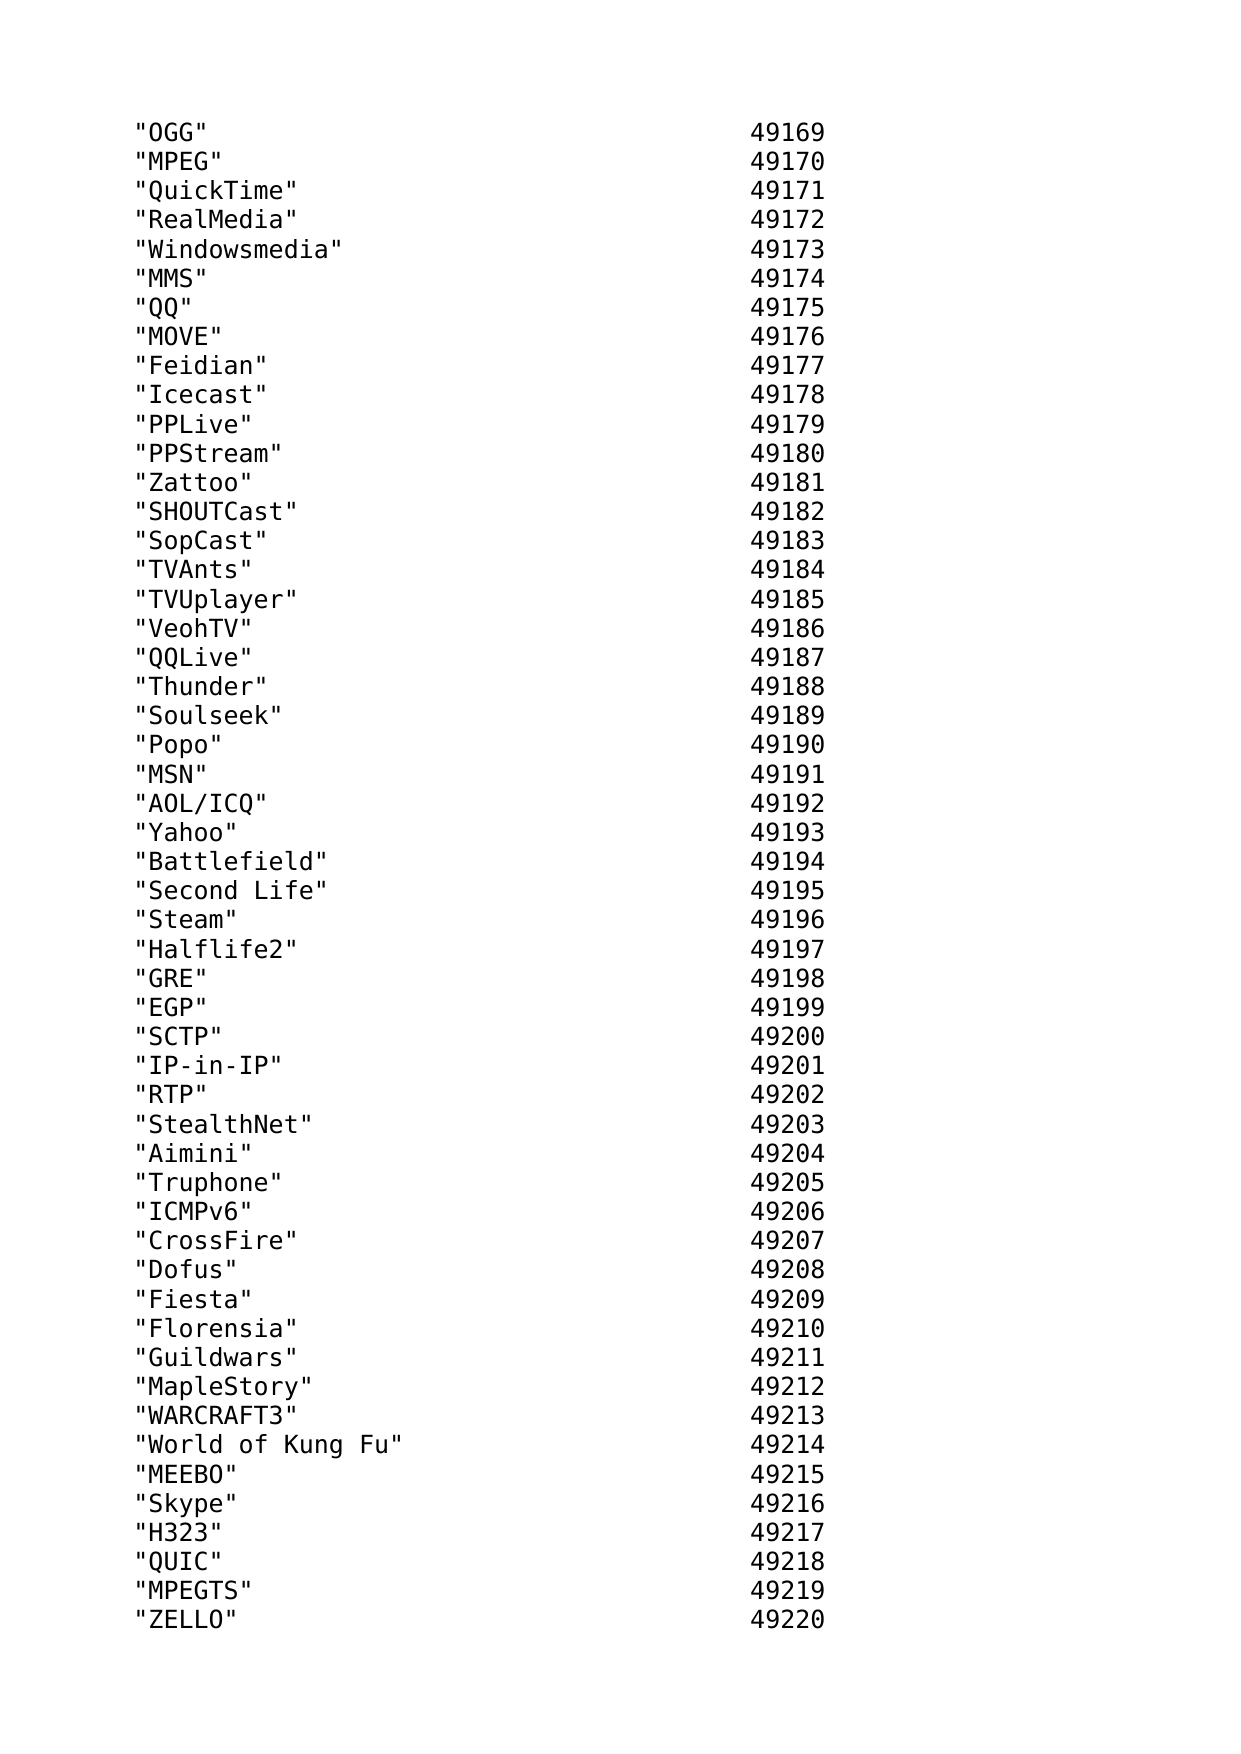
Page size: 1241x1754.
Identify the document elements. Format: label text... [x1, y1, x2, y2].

text "OGG" 49169 "MPEG" 49170 "QuickTime" 49171 "RealMedia" 49172 "Windowsmedia" 49173 "MMS" 49174 "QQ" 49175 "MOVE" 49176 "Feidian" 49177 "Icecast" 49178 "PPLive" 49179 "PPStream" 49180 "Zattoo" 49181 "SHOUTCast" 49182 "SopCast" 49183 "TVAnts" 49184 "TVUplayer" 49185 "VeohTV" 49186 "QQLive" 49187 "Thunder" 49188 "Soulseek" 49189 "Popo" 49190 "MSN" 49191 "AOL/ICQ" 49192 "Yahoo" 49193 "Battlefield" 49194 "Second Life" 49195 "Steam" 49196 "Halflife2" 49197 "GRE" 49198 "EGP" 49199 "SCTP" 49200 "IP-in-IP" 49201 "RTP" 49202 "StealthNet" 49203 "Aimini" 49204 "Truphone" 49205 "ICMPv6" 49206 "CrossFire" 49207 "Dofus" 49208 "Fiesta" 49209 "Florensia" 49210 "Guildwars" 49211 "MapleStory" 49212 "WARCRAFT3" 49213 "World of Kung Fu" 49214 "MEEBO" 49215 "Skype" 49216 "H323" 49217 "QUIC" 49218 "MPEGTS" 49219 "ZELLO" 49220 [118, 118, 1122, 1635]
